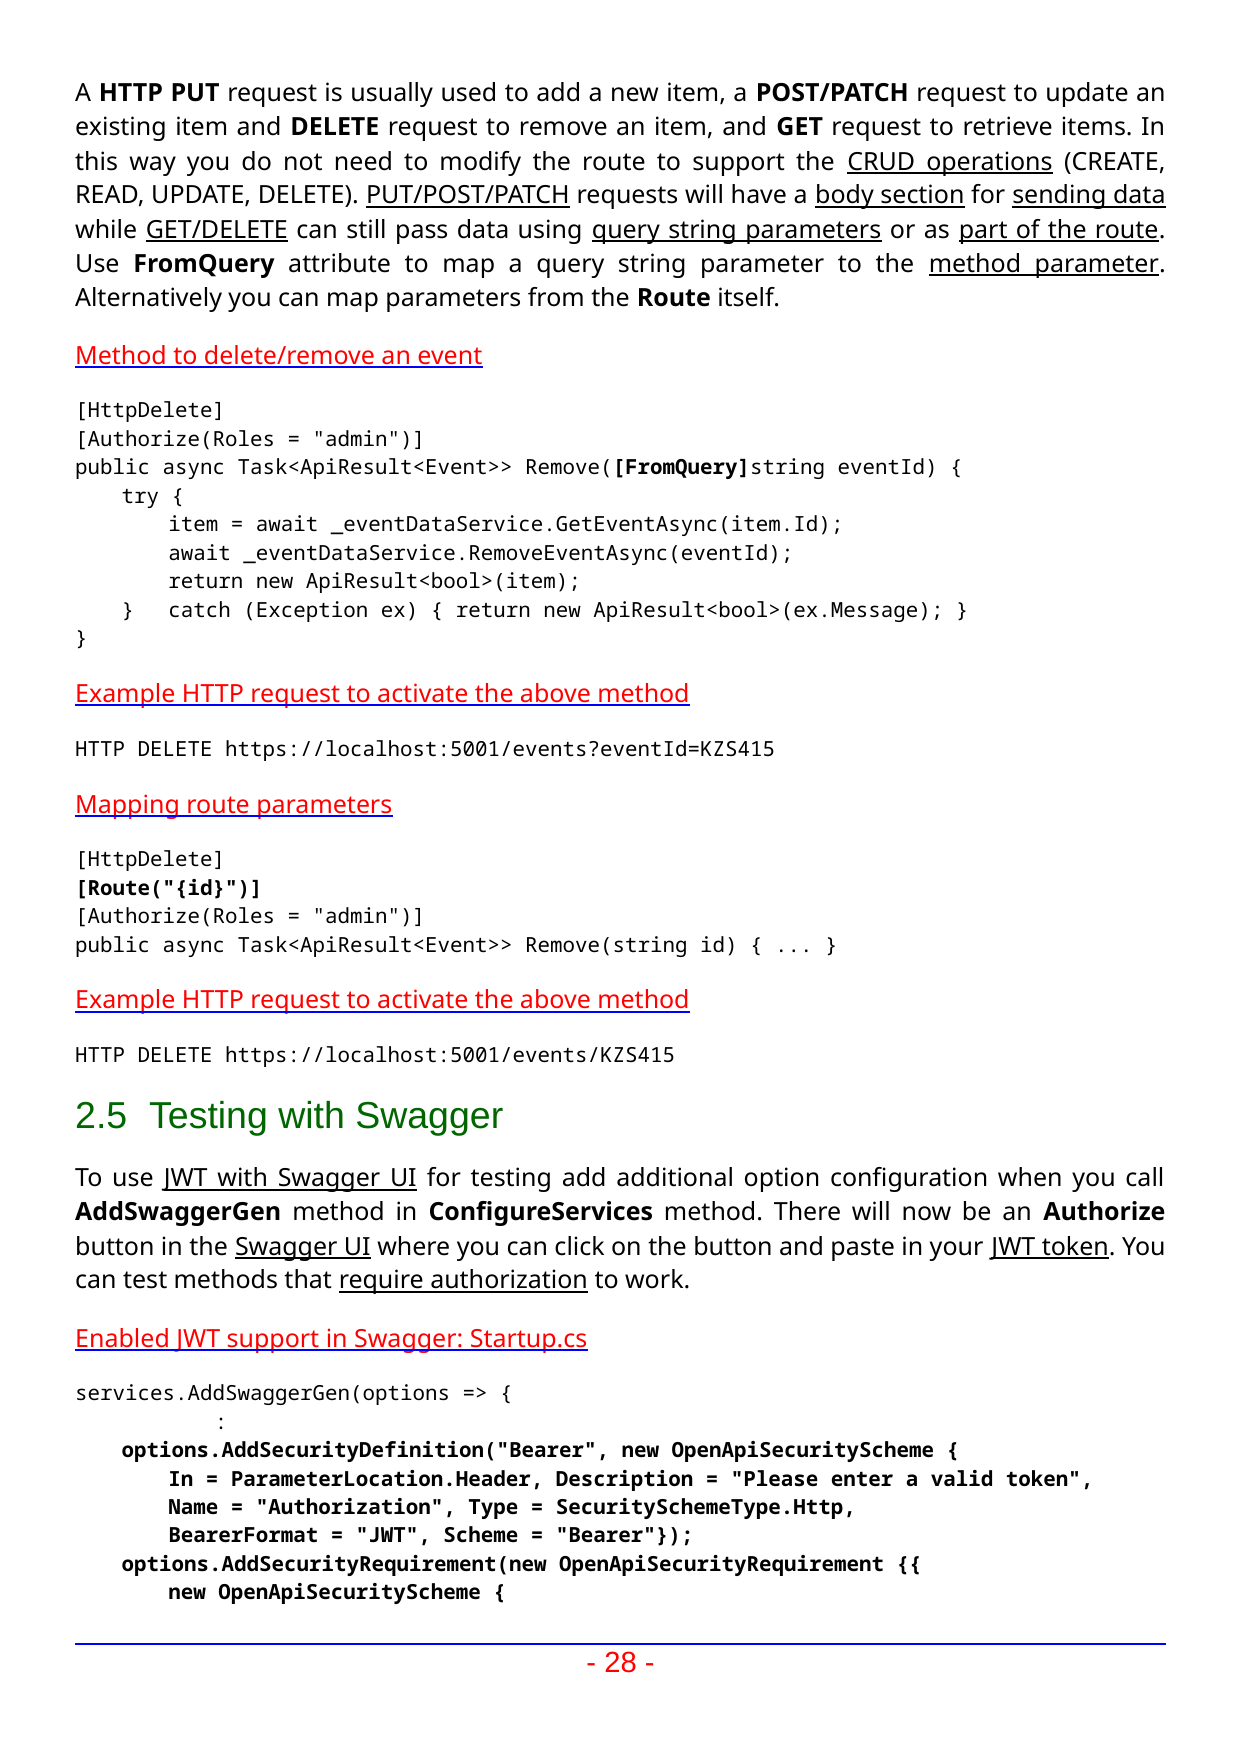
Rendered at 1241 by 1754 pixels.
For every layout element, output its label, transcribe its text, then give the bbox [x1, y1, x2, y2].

text public async Task<ApiResult<Event>> Remove([FromQuery]string eventId) { [75, 452, 1166, 481]
text Name = "Authorization", Type = SecuritySchemeType.Http, [75, 1492, 1166, 1521]
text options.AddSecurityDefinition("Bearer", new OpenApiSecurityScheme { [75, 1435, 1166, 1464]
text [Authorize(Roles = "admin")] [75, 424, 1166, 452]
text : [75, 1407, 1166, 1435]
text A HTTP PUT request is usually used to add a new item, a POST/PATCH request to update an existing item and DELETE request to remove an item, and GET request to retrieve items. In this way you do not need to modify the route to support the CRUD operations (CREATE, READ, UPDATE, DELETE). PUT/POST/PATCH requests will have a body section for sending data while GET/DELETE can still pass data using query string parameters or as part of the route. Use FromQuery attribute to map a query string parameter to the method parameter. Alternatively you can map parameters from the Route itself. [75, 75, 1166, 313]
text BearerFormat = "JWT", Scheme = "Bearer"}); [75, 1521, 1166, 1549]
text try { [75, 481, 1166, 509]
text [HttpDelete] [75, 844, 1166, 873]
text Mapping route parameters [75, 786, 1166, 820]
text await _eventDataService.RemoveEventAsync(eventId); [75, 538, 1166, 566]
text services.AddSwaggerGen(options => { [75, 1378, 1166, 1407]
text In = ParameterLocation.Header, Description = "Please enter a valid token", [75, 1464, 1166, 1492]
text HTTP DELETE https://localhost:5001/events?eventId=KZS415 [75, 734, 1166, 762]
text [Authorize(Roles = "admin")] [75, 901, 1166, 930]
text Method to delete/remove an event [75, 337, 1166, 372]
text Example HTTP request to activate the above method [75, 676, 1166, 710]
text } catch (Exception ex) { return new ApiResult<bool>(ex.Message); } [75, 595, 1166, 623]
text Example HTTP request to activate the above method [75, 982, 1166, 1016]
text HTTP DELETE https://localhost:5001/events/KZS415 [75, 1040, 1166, 1069]
text [HttpDelete] [75, 396, 1166, 424]
text public async Task<ApiResult<Event>> Remove(string id) { ... } [75, 930, 1166, 958]
text new OpenApiSecurityScheme { [75, 1577, 1166, 1606]
text 2.5 Testing with Swagger [75, 1093, 1166, 1136]
text Enabled JWT support in Swagger: Startup.cs [75, 1320, 1166, 1354]
text [Route("{id}")] [75, 873, 1166, 901]
text item = await _eventDataService.GetEventAsync(item.Id); [75, 509, 1166, 538]
text } [75, 623, 1166, 652]
text options.AddSecurityRequirement(new OpenApiSecurityRequirement {{ [75, 1549, 1166, 1577]
text return new ApiResult<bool>(item); [75, 566, 1166, 595]
text To use JWT with Swagger UI for testing add additional option configuration when you call AddSwaggerGen method in ConfigureServices method. There will now be an Authorize button in the Swagger UI where you can click on the button and paste in your JWT token. You can test methods that require authorization to work. [75, 1160, 1166, 1296]
